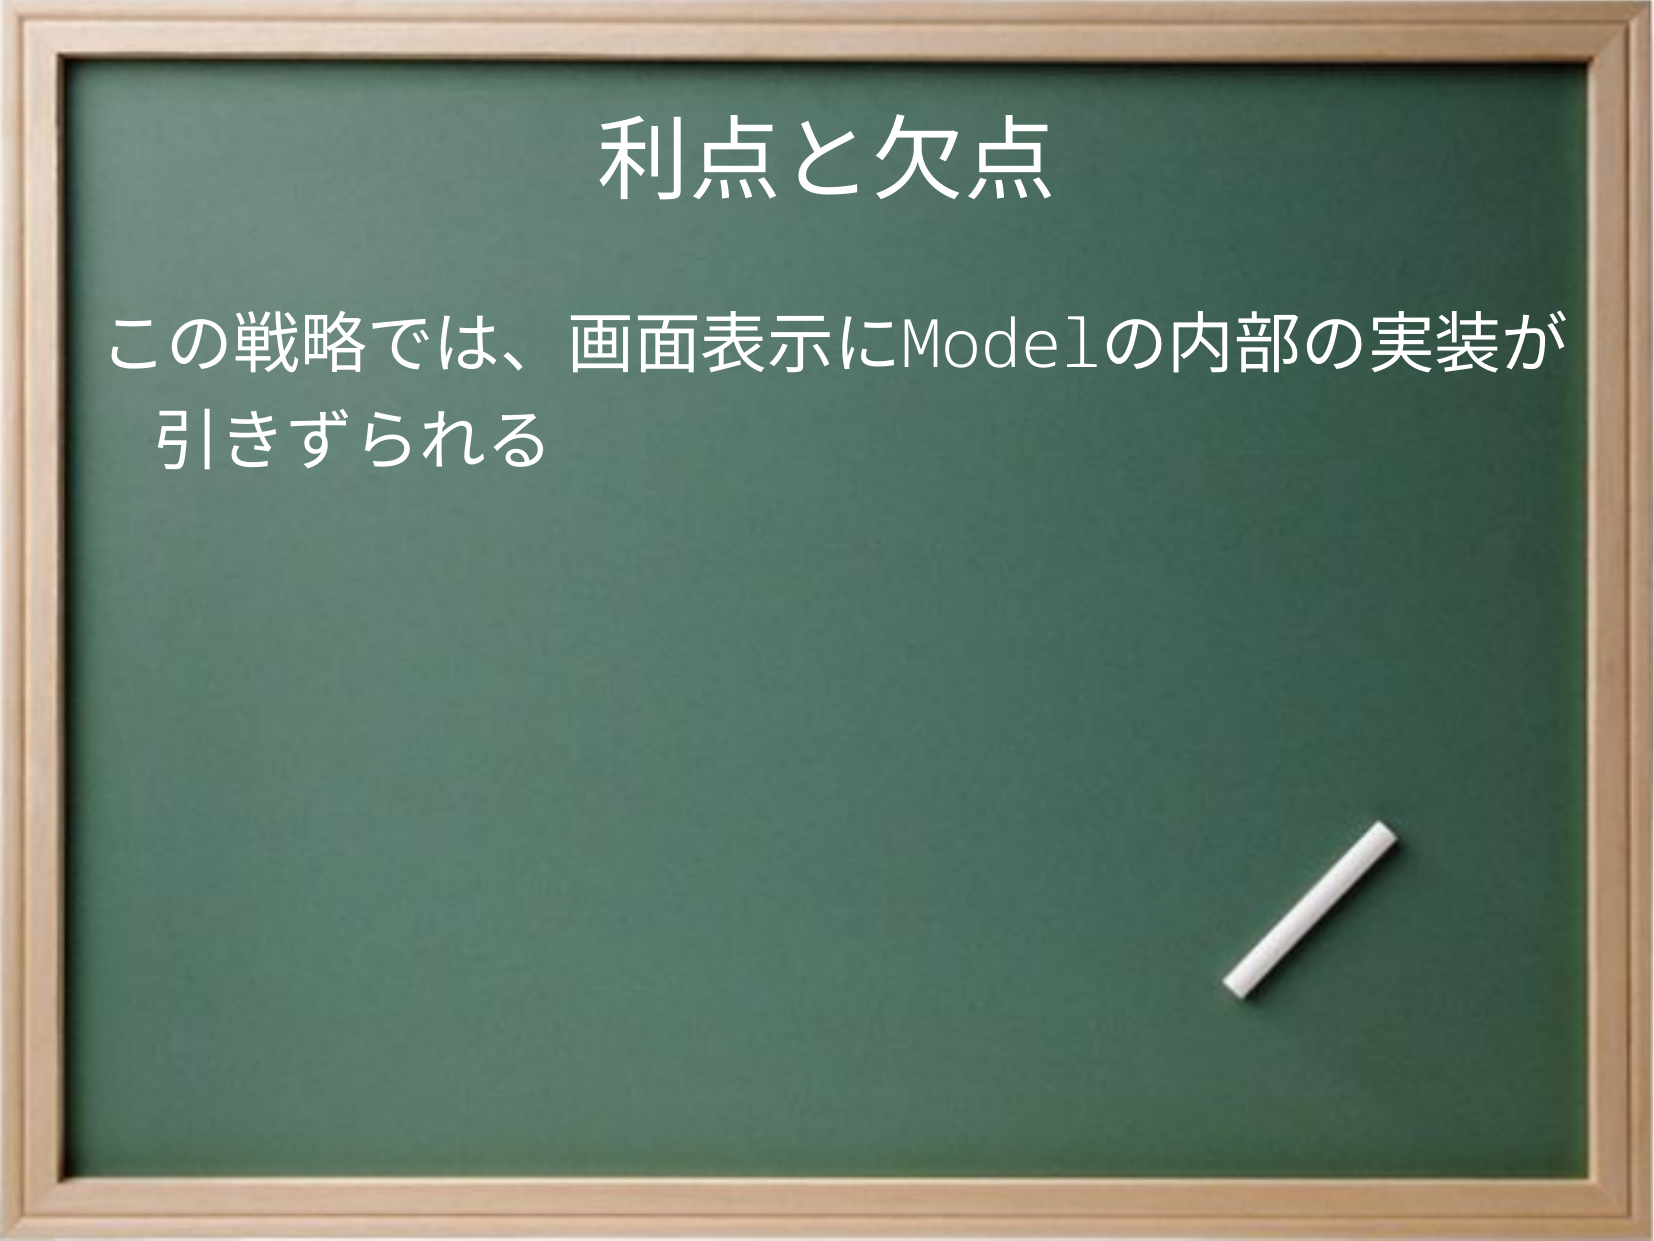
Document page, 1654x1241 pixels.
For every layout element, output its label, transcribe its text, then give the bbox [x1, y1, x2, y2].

title 利点と欠点 [82, 56, 1571, 250]
list この戦略では、画面表示にModelの内部の実装が引きずられる [82, 290, 1571, 1094]
picture [0, 0, 1654, 1241]
